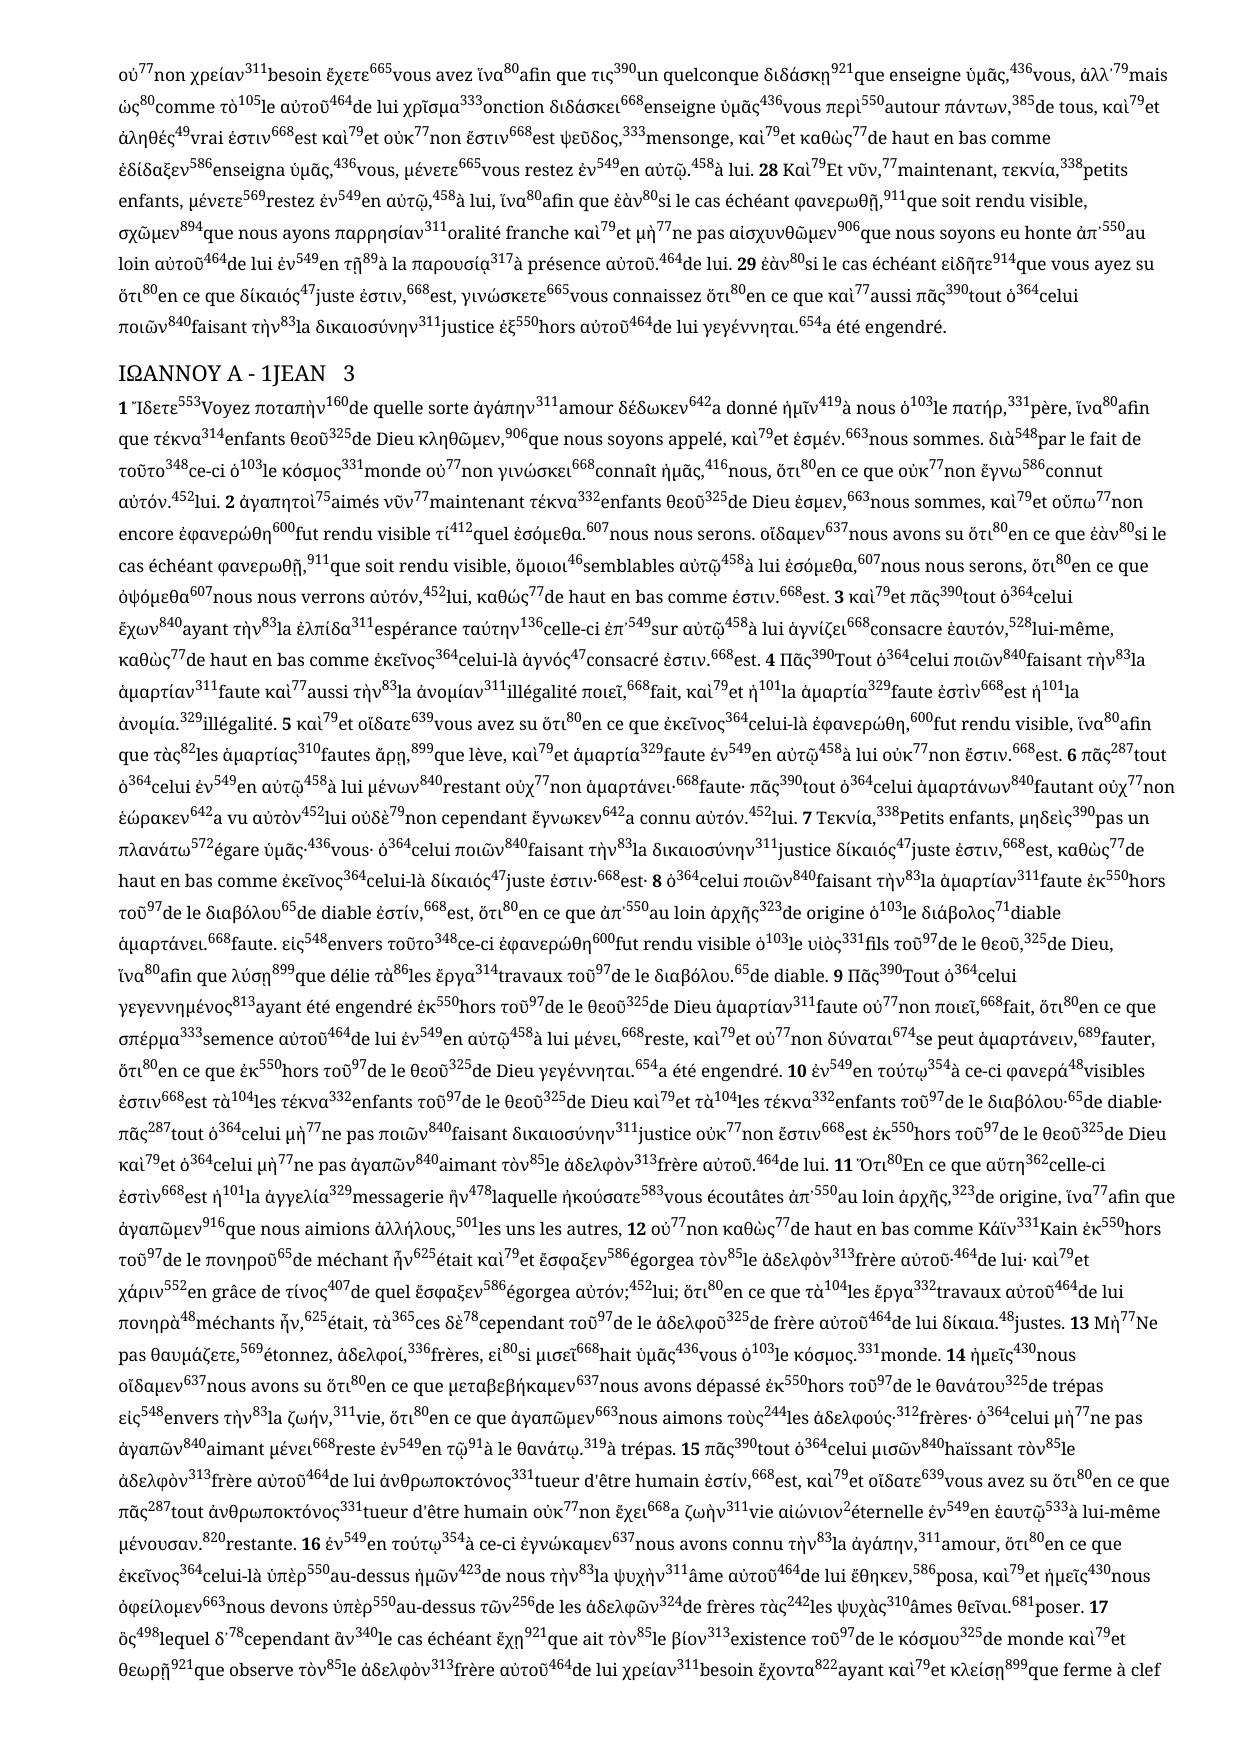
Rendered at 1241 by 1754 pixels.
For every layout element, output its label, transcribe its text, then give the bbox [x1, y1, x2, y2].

text 1 Ἴδετε553Voyez ποταπὴν160de quelle sorte ἀγάπην311amour δέδωκεν642a donné ἡμῖν419à nous ὁ103le πατήρ,331père, ἵνα80afin que τέκνα314enfants θεοῦ325de Dieu κληθῶμεν,906que nous soyons appelé, καὶ79et ἐσμέν.663nous sommes. διὰ548par le fait de τοῦτο348ce-ci ὁ103le κόσμος331monde οὐ77non γινώσκει668connaît ἡμᾶς,416nous, ὅτι80en ce que οὐκ77non ἔγνω586connut αὐτόν.452lui. 2 ἀγαπητοὶ75aimés νῦν77maintenant τέκνα332enfants θεοῦ325de Dieu ἐσμεν,663nous sommes, καὶ79et οὔπω77non encore ἐφανερώθη600fut rendu visible τί412quel ἐσόμεθα.607nous nous serons. οἴδαμεν637nous avons su ὅτι80en ce que ἐὰν80si le cas échéant φανερωθῇ,911que soit rendu visible, ὅμοιοι46semblables αὐτῷ458à lui ἐσόμεθα,607nous nous serons, ὅτι80en ce que ὀψόμεθα607nous nous verrons αὐτόν,452lui, καθώς77de haut en bas comme ἐστιν.668est. 3 καὶ79et πᾶς390tout ὁ364celui ἔχων840ayant τὴν83la ἐλπίδα311espérance ταύτην136celle-ci ἐπ᾽549sur αὐτῷ458à lui ἁγνίζει668consacre ἑαυτόν,528lui-même, καθὼς77de haut en bas comme ἐκεῖνος364celui-là ἁγνός47consacré ἐστιν.668est. 4 Πᾶς390Tout ὁ364celui ποιῶν840faisant τὴν83la ἁμαρτίαν311faute καὶ77aussi τὴν83la ἀνομίαν311illégalité ποιεῖ,668fait, καὶ79et ἡ101la ἁμαρτία329faute ἐστὶν668est ἡ101la ἀνομία.329illégalité. 5 καὶ79et οἴδατε639vous avez su ὅτι80en ce que ἐκεῖνος364celui-là ἐφανερώθη,600fut rendu visible, ἵνα80afin que τὰς82les ἁμαρτίας310fautes ἄρῃ,899que lève, καὶ79et ἁμαρτία329faute ἐν549en αὐτῷ458à lui οὐκ77non ἔστιν.668est. 6 πᾶς287tout ὁ364celui ἐν549en αὐτῷ458à lui μένων840restant οὐχ77non ἁμαρτάνει·668faute· πᾶς390tout ὁ364celui ἁμαρτάνων840fautant οὐχ77non ἑώρακεν642a vu αὐτὸν452lui οὐδὲ79non cependant ἔγνωκεν642a connu αὐτόν.452lui. 7 Τεκνία,338Petits enfants, μηδεὶς390pas un πλανάτω572égare ὑμᾶς·436vous· ὁ364celui ποιῶν840faisant τὴν83la δικαιοσύνην311justice δίκαιός47juste ἐστιν,668est, καθὼς77de haut en bas comme ἐκεῖνος364celui-là δίκαιός47juste ἐστιν·668est· 8 ὁ364celui ποιῶν840faisant τὴν83la ἁμαρτίαν311faute ἐκ550hors τοῦ97de le διαβόλου65de diable ἐστίν,668est, ὅτι80en ce que ἀπ᾽550au loin ἀρχῆς323de origine ὁ103le διάβολος71diable ἁμαρτάνει.668faute. εἰς548envers τοῦτο348ce-ci ἐφανερώθη600fut rendu visible ὁ103le υἱὸς331fils τοῦ97de le θεοῦ,325de Dieu, ἵνα80afin que λύσῃ899que délie τὰ86les ἔργα314travaux τοῦ97de le διαβόλου.65de diable. 9 Πᾶς390Tout ὁ364celui γεγεννημένος813ayant été engendré ἐκ550hors τοῦ97de le θεοῦ325de Dieu ἁμαρτίαν311faute οὐ77non ποιεῖ,668fait, ὅτι80en ce que σπέρμα333semence αὐτοῦ464de lui ἐν549en αὐτῷ458à lui μένει,668reste, καὶ79et οὐ77non δύναται674se peut ἁμαρτάνειν,689fauter, ὅτι80en ce que ἐκ550hors τοῦ97de le θεοῦ325de Dieu γεγέννηται.654a été engendré. 10 ἐν549en τούτῳ354à ce-ci φανερά48visibles ἐστιν668est τὰ104les τέκνα332enfants τοῦ97de le θεοῦ325de Dieu καὶ79et τὰ104les τέκνα332enfants τοῦ97de le διαβόλου·65de diable· πᾶς287tout ὁ364celui μὴ77ne pas ποιῶν840faisant δικαιοσύνην311justice οὐκ77non ἔστιν668est ἐκ550hors τοῦ97de le θεοῦ325de Dieu καὶ79et ὁ364celui μὴ77ne pas ἀγαπῶν840aimant τὸν85le ἀδελφὸν313frère αὐτοῦ.464de lui. 11 Ὅτι80En ce que αὕτη362celle-ci ἐστὶν668est ἡ101la ἀγγελία329messagerie ἣν478laquelle ἠκούσατε583vous écoutâtes ἀπ᾽550au loin ἀρχῆς,323de origine, ἵνα77afin que ἀγαπῶμεν916que nous aimions ἀλλήλους,501les uns les autres, 12 οὐ77non καθὼς77de haut en bas comme Κάϊν331Kain ἐκ550hors τοῦ97de le πονηροῦ65de méchant ἦν625était καὶ79et ἔσφαξεν586égorgea τὸν85le ἀδελφὸν313frère αὐτοῦ·464de lui· καὶ79et χάριν552en grâce de τίνος407de quel ἔσφαξεν586égorgea αὐτόν;452lui; ὅτι80en ce que τὰ104les ἔργα332travaux αὐτοῦ464de lui πονηρὰ48méchants ἦν,625était, τὰ365ces δὲ78cependant τοῦ97de le ἀδελφοῦ325de frère αὐτοῦ464de lui δίκαια.48justes. 13 Μὴ77Ne pas θαυμάζετε,569étonnez, ἀδελφοί,336frères, εἰ80si μισεῖ668hait ὑμᾶς436vous ὁ103le κόσμος.331monde. 14 ἡμεῖς430nous οἴδαμεν637nous avons su ὅτι80en ce que μεταβεβήκαμεν637nous avons dépassé ἐκ550hors τοῦ97de le θανάτου325de trépas εἰς548envers τὴν83la ζωήν,311vie, ὅτι80en ce que ἀγαπῶμεν663nous aimons τοὺς244les ἀδελφούς·312frères· ὁ364celui μὴ77ne pas ἀγαπῶν840aimant μένει668reste ἐν549en τῷ91à le θανάτῳ.319à trépas. 15 πᾶς390tout ὁ364celui μισῶν840haïssant τὸν85le ἀδελφὸν313frère αὐτοῦ464de lui ἀνθρωποκτόνος331tueur d'être humain ἐστίν,668est, καὶ79et οἴδατε639vous avez su ὅτι80en ce que πᾶς287tout ἀνθρωποκτόνος331tueur d'être humain οὐκ77non ἔχει668a ζωὴν311vie αἰώνιον2éternelle ἐν549en ἑαυτῷ533à lui-même μένουσαν.820restante. 16 ἐν549en τούτῳ354à ce-ci ἐγνώκαμεν637nous avons connu τὴν83la ἀγάπην,311amour, ὅτι80en ce que ἐκεῖνος364celui-là ὑπὲρ550au-dessus ἡμῶν423de nous τὴν83la ψυχὴν311âme αὐτοῦ464de lui ἔθηκεν,586posa, καὶ79et ἡμεῖς430nous ὀφείλομεν663nous devons ὑπὲρ550au-dessus τῶν256de les ἀδελφῶν324de frères τὰς242les ψυχὰς310âmes θεῖναι.681poser. 17 ὃς498lequel δ᾽78cependant ἂν340le cas échéant ἔχῃ921que ait τὸν85le βίον313existence τοῦ97de le κόσμου325de monde καὶ79et θεωρῇ921que observe τὸν85le ἀδελφὸν313frère αὐτοῦ464de lui χρείαν311besoin ἔχοντα822ayant καὶ79et κλείσῃ899que ferme à clef τὰ86les σπλάγχνα314entrailles αὐτοῦ464de lui ἀπ᾽550au loin αὐτοῦ,464de lui, πῶς77comment? ἡ101la ἀγάπη329amour τοῦ97de le θεοῦ325de Dieu μένει668reste ἐν549en αὐτῷ;458à lui; 18 Τεκνία,338Petits enfants, μὴ79ne pas ἀγαπῶμεν916que nous aimions λόγῳ319à discours μηδὲ79ni cependant τῇ89à la γλώσσῃ,317à langue, ἀλλ᾽79mais ἐν549en ἔργῳ321à travail καὶ79et ἀληθείᾳ,317à vérité, 19 Ἐν549En τούτῳ354à ce-ci γνωσόμεθα607nous nous connaîtrons ὅτι80en ce que ἐκ550hors τῆς95de la ἀληθείας323de vérité ἐσμέν.663nous sommes. Καὶ79Et ἔμπροσθεν552en devers αὐτοῦ464de lui πείσομεν601nous persuaderons τὴν83la καρδίαν311coeur ἡμῶν,423de nous, 20 ὅτι80en ce que ἐὰν80si le cas échéant καταγινώσκῃ921que connaisse de haut en bas ἡμῶν423de nous ἡ101la καρδία,329coeur, ὅτι80en ce que μείζων47plus grand ἐστὶν668est ὁ103le θεὸς331Dieu τῆς95de la καρδίας323de coeur ἡμῶν423de nous καὶ79et γινώσκει668connaît πάντα.374tous. 21 Ἀγαπητοί,75Aimés, ἐὰν80si le cas échéant ἡ261la καρδία329coeur ἡμῶν423de nous μὴ77ne pas καταγινώσκῃ,921que connaisse de haut en bas, παρρησίαν311oralité franche ἔχομεν663nous avons πρὸς548vers τὸν85le θεὸν313Dieu 22 καὶ79et ὃ482lequel ἐὰν340si le cas échéant αἰτῶμεν,916que nous demandions, λαμβάνομεν663nous prenons ἀπ᾽550au loin αὐτοῦ,464de lui, ὅτι80en ce que τὰς82les ἐντολὰς310commandements αὐτοῦ464de lui τηροῦμεν663nous gardons καὶ79et τὰ86les ἀρεστὰ54agréables ἐνώπιον552en devant αὐτοῦ464de lui ποιοῦμεν.663nous faisons. 23 Καὶ79Et αὕτη362celle-ci ἐστὶν668est ἡ101la ἐντολὴ329commandement αὐτοῦ,464de lui, ἵνα77afin que πιστεύσωμεν894que nous croyions τῷ93à le ὀνόματι321à nom τοῦ97de le υἱοῦ325de fils αὐτοῦ464de lui Ἰησοῦ325de Iésous Χριστοῦ325de Christ καὶ79et ἀγαπῶμεν916que nous aimions ἀλλήλους,501les uns les autres, καθὼς77de haut en bas comme ἔδωκεν586donna ἐντολὴν311commandement ἡμῖν.419à nous. 24 καὶ79et ὁ364celui τηρῶν840gardant τὰς82les ἐντολὰς310commandements αὐτοῦ464de lui ἐν549en αὐτῷ458à lui μένει668reste καὶ79et αὐτὸς469lui ἐν549en αὐτῷ·458à lui· καὶ79et ἐν549en τούτῳ354à ce-ci γινώσκομεν663nous connaissons ὅτι80en ce que μένει668reste ἐν549en ἡμῖν,419à nous, ἐκ550hors τοῦ99de le πνεύματος327de souffle οὗ494de lequel ἡμῖν419à nous ἔδωκεν.586donna. [118, 392, 1181, 1682]
text ΙΩΑΝΝΟΥ Α - 1JEAN 3 [118, 358, 1181, 387]
text 1 Τεκνία338Petits enfants μου,424de moi, ταῦτα347ces-ci γράφω664je graphe ὑμῖν438à vous ἵνα80afin que μὴ77ne pas ἁμάρτητε.896que vous fautiez. καὶ79et ἐάν80si le cas échéant τις390un quelconque ἁμάρτῃ,899que faute, παράκλητον313appelé à côté ἔχομεν663nous avons πρὸς548vers τὸν85le πατέρα313père Ἰησοῦν313Iésous Χριστὸν313Christ δίκαιον·4juste· 2 καὶ79et αὐτὸς469lui ἱλασμός331propitiation ἐστιν668est περὶ550autour τῶν94de les ἁμαρτιῶν322de fautes ἡμῶν,423de nous, οὐ77non περὶ550autour τῶν94de les ἡμετέρων421de notres δὲ78cependant μόνον77seulement ἀλλὰ79mais καὶ77aussi περὶ550autour ὅλου281de tout entier τοῦ97de le κόσμου.325de monde. 3 Καὶ79Et ἐν549en τούτῳ354à ce-ci γινώσκομεν663nous connaissons ὅτι80en ce que ἐγνώκαμεν637nous avons connu αὐτόν,452lui, ἐὰν80si le cas échéant τὰς82les ἐντολὰς310commandements αὐτοῦ464de lui τηρῶμεν.916que nous gardions. 4 ὁ364celui λέγων840disant ὅτι80en ce que ἔγνωκα638j'ai connu αὐτὸν452lui καὶ79et τὰς82les ἐντολὰς310commandements αὐτοῦ464de lui μὴ77ne pas τηρῶν840gardant ψεύστης331menteur ἐστίν,668est, καὶ79et ἐν549en τούτῳ352à celui-ci ἡ101la ἀλήθεια329vérité οὐκ77non ἔστιν·668est· 5 ὃς498lequel δ᾽78cependant ἂν340le cas échéant τηρῇ921que garde αὐτοῦ464de lui τὸν85le λόγον,313discours, ἀληθῶς77vraiment ἐν549en τούτῳ352à celui-ci ἡ101la ἀγάπη329amour τοῦ97de le θεοῦ325de Dieu τετελείωται·654a été perfectionné· ἐν549en τούτῳ354à ce-ci γινώσκομεν663nous connaissons ὅτι80en ce que ἐν549en αὐτῷ458à lui ἐσμεν.663nous sommes. 6 ὁ364celui λέγων840disant ἐν549en αὐτῷ458à lui μένειν689rester ὀφείλει,668doit, καθὼς77de haut en bas comme ἐκεῖνος364celui-là περιεπάτησεν,586piétina autour, καὶ77aussi αὐτὸς542lui-même οὕτως77ainsi περιπατεῖν.689piétiner autour. 7 Ἀγαπητοί,75Aimés, οὐκ77non ἐντολὴν311commandement καινὴν2nouvelle γράφω664je graphe ὑμῖν438à vous ἀλλ᾽79mais ἐντολὴν311commandement παλαιὰν2vieille ἣν478laquelle εἴχετε622vous aviez ἀπ᾽550au loin ἀρχῆς·323de origine· ἡ101la ἐντολὴ329commandement ἡ101la παλαιά20vieille ἐστιν668est ὁ103le λόγος331discours ὃν480lequel ἠκούσατε.583vous écoutâtes. 8 πάλιν77de nouveau ἐντολὴν311commandement καινὴν2nouvelle γράφω664je graphe ὑμῖν438à vous ὅ500lequel ἐστιν668est ἀληθὲς49vrai ἐν549en αὐτῷ458à lui καὶ79et ἐν549en ὑμῖν,438à vous, ὅτι80en ce que ἡ101la σκοτία329ténèbre παράγεται680est mené de côté καὶ79et τὸ105le φῶς333lumière τὸ105le ἀληθινὸν24véritable ἤδη77déjà φαίνει.668apparaît en lumière. 9 Ὁ364Celui λέγων840disant ἐν549en τῷ93à le φωτὶ321à lumière εἶναι689être καὶ79et τὸν85le ἀδελφὸν313frère αὐτοῦ464de lui μισῶν840haïssant ἐν549en τῇ89à la σκοτίᾳ317à ténèbre ἐστὶν668est ἕως551jusqu'à ce que ἄρτι.77à l'instant. 10 ὁ364celui ἀγαπῶν840aimant τὸν85le ἀδελφὸν313frère αὐτοῦ464de lui ἐν549en τῷ93à le φωτὶ321à lumière μένει,668reste, καὶ79et σκάνδαλον333scandale ἐν549en αὐτῷ458à lui οὐκ77non ἔστιν·668est· 11 ὁ364celui δὲ78cependant μισῶν840haïssant τὸν85le ἀδελφὸν313frère αὐτοῦ464de lui ἐν549en τῇ89à la σκοτίᾳ317à ténèbre ἐστὶν668est καὶ79et ἐν549en τῇ89à la σκοτίᾳ317à ténèbre περιπατεῖ668piétine autour καὶ79et οὐκ77non οἶδεν642a su ποῦ77où? ὑπάγει,668dirige en arrière, ὅτι80en ce que ἡ101la σκοτία329ténèbre ἐτύφλωσεν586aveugla τοὺς84les ὀφθαλμοὺς312yeux αὐτοῦ.464de lui. 12 Γράφω664Je graphe ὑμῖν,438à vous, τεκνία,338petits enfants, ὅτι80en ce que ἀφέωνται653ont été abandonnés ὑμῖν438à vous αἱ260les ἁμαρτίαι328fautes διὰ548par le fait de τὸ87le ὄνομα315nom αὐτοῦ.464de lui. 13 γράφω664je graphe ὑμῖν,438à vous, πατέρες,336pères, ὅτι80en ce que ἐγνώκατε639vous avez connu τὸν346celui ἀπ᾽550au loin ἀρχῆς.323de origine. γράφω664je graphe ὑμῖν,438à vous, νεανίσκοι,336adolescents, ὅτι80en ce que νενικήκατε639vous avez vaincu τὸν85le πονηρόν.53méchant. 14 ἔγραψα582je graphai ὑμῖν,438à vous, παιδία,338petits enfants, ὅτι80en ce que ἐγνώκατε639vous avez connu τὸν85le πατέρα.313père. ἔγραψα582je graphai ὑμῖν,438à vous, πατέρες,336pères, ὅτι80en ce que ἐγνώκατε639vous avez connu τὸν346celui ἀπ᾽550au loin ἀρχῆς.323de origine. ἔγραψα582je graphai ὑμῖν,438à vous, νεανίσκοι,336adolescents, ὅτι80en ce que ἰσχυροί46tenaces ἐστε665vous êtes καὶ79et ὁ103le λόγος331discours τοῦ97de le θεοῦ325de Dieu ἐν549en ὑμῖν438à vous μένει668reste καὶ79et νενικήκατε639vous avez vaincu τὸν85le πονηρόν.53méchant. 15 Μὴ79Ne pas ἀγαπᾶτε569aimez τὸν85le κόσμον313monde μηδὲ79ni cependant τὰ347ces ἐν549en τῷ91à le κόσμῳ.319à monde. ἐάν80si le cas échéant τις390un quelconque ἀγαπᾷ921que aime τὸν85le κόσμον,313monde, οὐκ77non ἔστιν668est ἡ101la ἀγάπη329amour τοῦ97de le πατρὸς325de père ἐν549en αὐτῷ·458à lui· 16 ὅτι80en ce que πᾶν289tout τὸ500ce ἐν549en τῷ91à le κόσμῳ,319à monde, ἡ101la ἐπιθυμία329désir en fureur τῆς95de la σαρκὸς323de chair καὶ79et ἡ101la ἐπιθυμία329désir en fureur τῶν96de les ὀφθαλμῶν324de yeux καὶ79et ἡ101la ἀλαζονεία329arrogance τοῦ97de le βίου,325de existence, οὐκ77non ἔστιν668est ἐκ550hors τοῦ97de le πατρὸς325de père ἀλλ᾽79mais ἐκ550hors τοῦ97de le κόσμου325de monde ἐστίν.668est. 17 καὶ79et ὁ103le κόσμος331monde παράγεται680est mené de côté καὶ79et ἡ101la ἐπιθυμία329désir en fureur αὐτοῦ,464de lui, ὁ364celui δὲ78cependant ποιῶν840faisant τὸ87le θέλημα315volonté τοῦ97de le θεοῦ325de Dieu μένει668reste εἰς548envers τὸν85le αἰῶνα.313ère. 18 Παιδία,338Petits enfants, ἐσχάτη212dernière ὥρα329heure ἐστίν,668est, καὶ79et καθὼς77de haut en bas comme ἠκούσατε583vous écoutâtes ὅτι80en ce que ἀντίχριστος331antichrist ἔρχεται,674se vient, καὶ77aussi νῦν77maintenant ἀντίχριστοι330antichrists πολλοὶ286nombreux γεγόνασιν,641ont devenus, ὅθεν80d'où γινώσκομεν663nous connaissons ὅτι80en ce que ἐσχάτη212dernière ὥρα329heure ἐστίν.668est. 19 ἐξ550hors ἡμῶν423de nous ἐξῆλθαν585sortirent ἀλλ᾽79mais οὐκ77non ἦσαν624étaient ἐξ550hors ἡμῶν,423de nous, εἰ80si γὰρ79car ἐξ550hors ἡμῶν423de nous ἦσαν,624étaient, μεμενήκεισαν658avaient restés ἂν340le cas échéant μεθ᾽550avec ἡμῶν423de nous –935– ἀλλ᾽79mais ἵνα80afin que φανερωθῶσιν910que soient rendu visible ὅτι80en ce que οὐκ77non εἰσὶν667sont πάντες389tous ἐξ550hors ἡμῶν.423de nous. 20 καὶ79et ὑμεῖς447vous χρῖσμα315onction ἔχετε665vous avez ἀπὸ550au loin τοῦ97de le ἁγίου65de saint καὶ79et οἴδατε639vous avez su πάντες.389tous. 21 οὐκ77non ἔγραψα582je graphai ὑμῖν438à vous ὅτι80en ce que οὐκ77non οἴδατε639vous avez su τὴν83la ἀλήθειαν311vérité ἀλλ᾽79mais ὅτι80en ce que οἴδατε639vous avez su αὐτὴν450elle καὶ79et ὅτι80en ce que πᾶν289tout ψεῦδος333mensonge ἐκ550hors τῆς95de la ἀληθείας323de vérité οὐκ77non ἔστιν.668est. 22 Τίς410Quel ἐστιν668est ὁ103le ψεύστης331menteur εἰ551si μὴ77ne pas ὁ364celui ἀρνούμενος867se niant ὅτι80en ce que Ἰησοῦς331Iésous οὐκ77non ἔστιν668est ὁ103le Χριστός;331Christ; οὗτός364celui-ci ἐστιν668est ὁ103le ἀντίχριστος,331antichrist, ὁ364celui ἀρνούμενος867se niant τὸν85le πατέρα313père καὶ79et τὸν85le υἱόν.313fils. 23 πᾶς390tout ὁ364celui ἀρνούμενος867se niant τὸν85le υἱὸν313fils οὐδὲ77non cependant τὸν85le πατέρα313père ἔχει,668a, ὁ364celui ὁμολογῶν840avouant τὸν85le υἱὸν313fils καὶ77aussi τὸν85le πατέρα313père ἔχει.668a. 24 ὑμεῖς447vous ὃ482lequel ἠκούσατε583vous écoutâtes ἀπ᾽550au loin ἀρχῆς,323de origine, ἐν549en ὑμῖν438à vous μενέτω.572reste. ἐὰν80si le cas échéant ἐν549en ὑμῖν438à vous μείνῃ899que reste ὃ482lequel ἀπ᾽550au loin ἀρχῆς323de origine ἠκούσατε,583vous écoutâtes, καὶ77aussi ὑμεῖς447vous ἐν549en τῷ91à le υἱῷ319à fils καὶ79et ἐν549en τῷ91à le πατρὶ319à père μενεῖτε.603vous resterez. 25 καὶ79et αὕτη362celle-ci ἐστὶν668est ἡ101la ἐπαγγελία329promesse ἣν478laquelle αὐτὸς469lui ἐπηγγείλατο592se promit ἡμῖν,419à nous, τὴν83la ζωὴν311vie τὴν83la αἰώνιον.2éternelle. 26 Ταῦτα347Ces-ci ἔγραψα582je graphai ὑμῖν438à vous περὶ550autour τῶν357de ceux πλανώντων833de égarants ὑμᾶς.436vous. 27 καὶ79et ὑμεῖς447vous τὸ105le χρῖσμα333onction ὃ482lequel ἐλάβετε583vous prîtes ἀπ᾽550au loin αὐτοῦ464de lui μένει668reste ἐν549en ὑμῖν,438à vous, καὶ79et οὐ77non χρείαν311besoin ἔχετε665vous avez ἵνα80afin que τις390un quelconque διδάσκῃ921que enseigne ὑμᾶς,436vous, ἀλλ᾽79mais ὡς80comme τὸ105le αὐτοῦ464de lui χρῖσμα333onction διδάσκει668enseigne ὑμᾶς436vous περὶ550autour πάντων,385de tous, καὶ79et ἀληθές49vrai ἐστιν668est καὶ79et οὐκ77non ἔστιν668est ψεῦδος,333mensonge, καὶ79et καθὼς77de haut en bas comme ἐδίδαξεν586enseigna ὑμᾶς,436vous, μένετε665vous restez ἐν549en αὐτῷ.458à lui. 28 Καὶ79Et νῦν,77maintenant, τεκνία,338petits enfants, μένετε569restez ἐν549en αὐτῷ,458à lui, ἵνα80afin que ἐὰν80si le cas échéant φανερωθῇ,911que soit rendu visible, σχῶμεν894que nous ayons παρρησίαν311oralité franche καὶ79et μὴ77ne pas αἰσχυνθῶμεν906que nous soyons eu honte ἀπ᾽550au loin αὐτοῦ464de lui ἐν549en τῇ89à la παρουσίᾳ317à présence αὐτοῦ.464de lui. 29 ἐὰν80si le cas échéant εἰδῆτε914que vous ayez su ὅτι80en ce que δίκαιός47juste ἐστιν,668est, γινώσκετε665vous connaissez ὅτι80en ce que καὶ77aussi πᾶς390tout ὁ364celui ποιῶν840faisant τὴν83la δικαιοσύνην311justice ἐξ550hors αὐτοῦ464de lui γεγέννηται.654a été engendré. [118, 59, 1181, 339]
